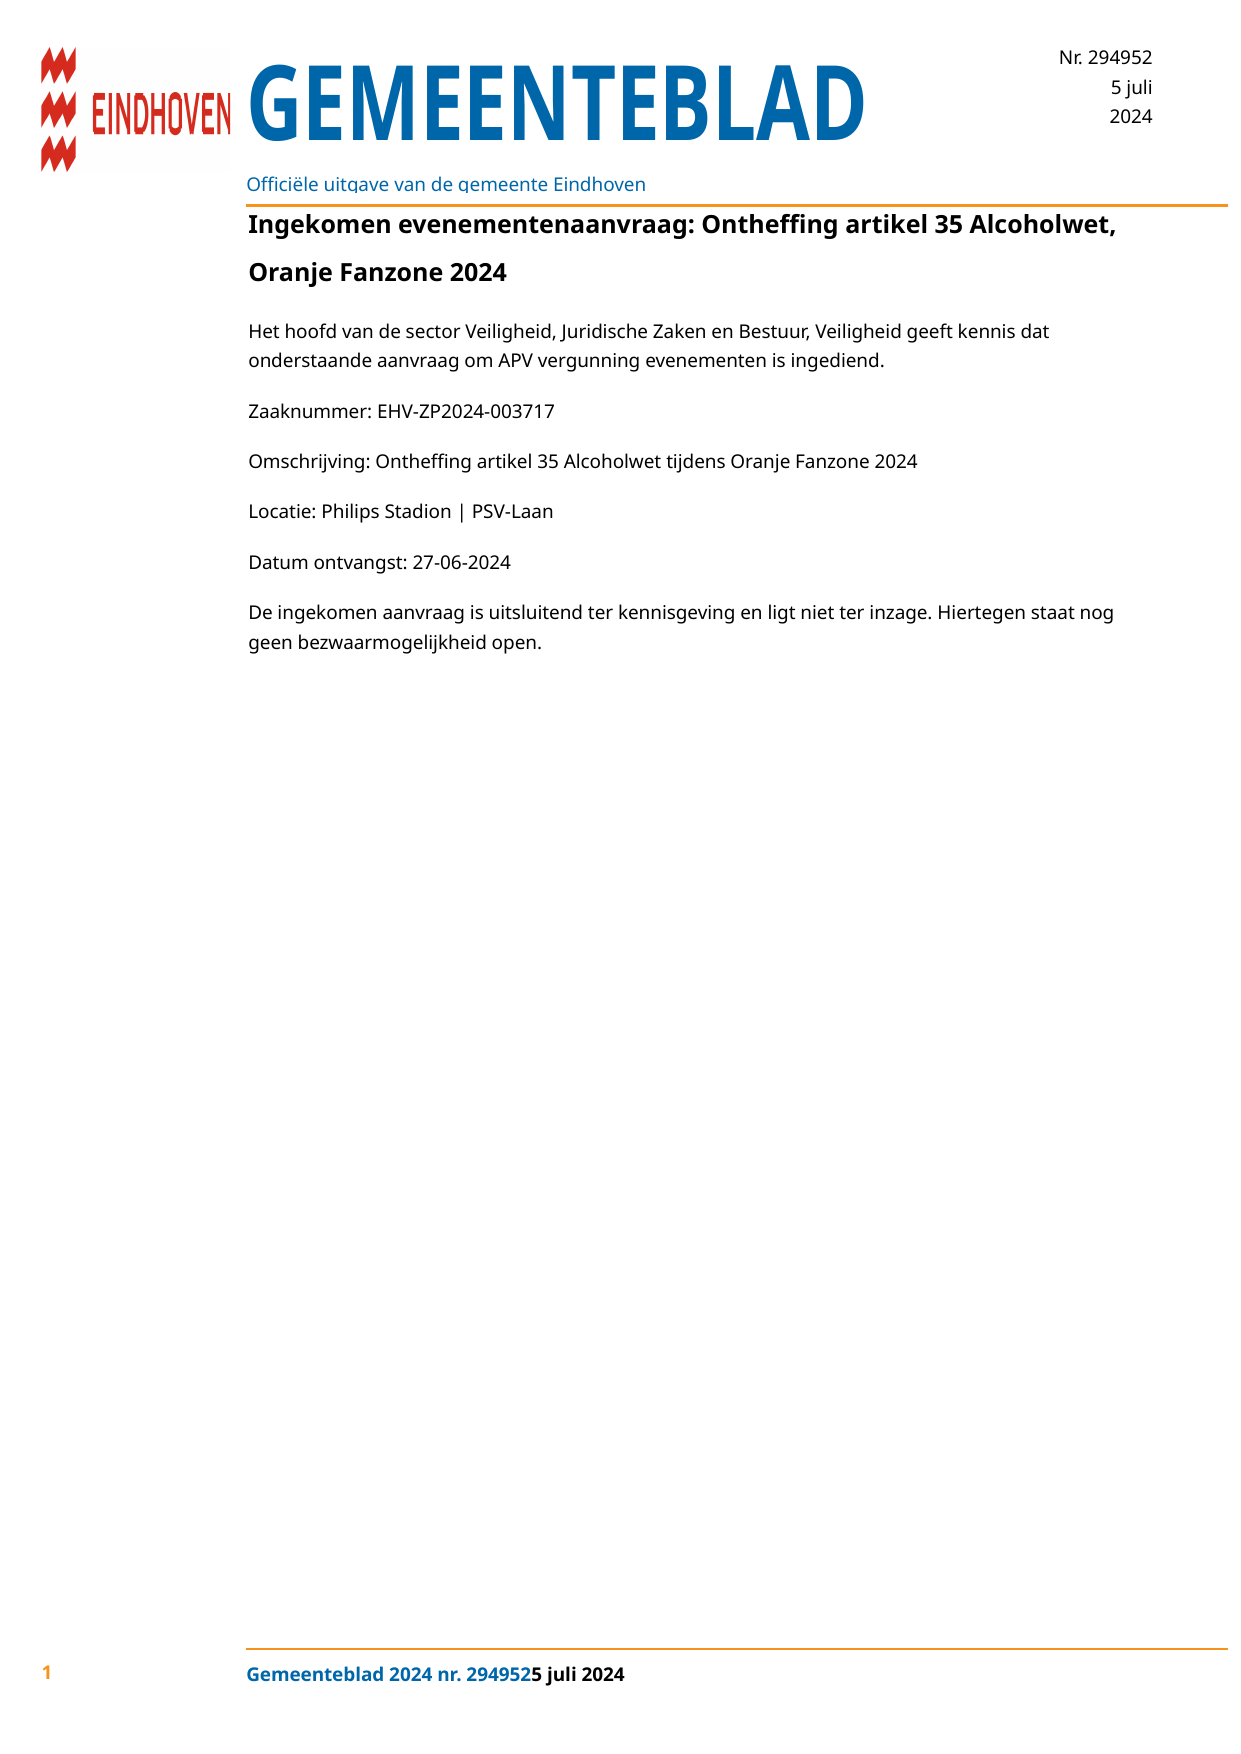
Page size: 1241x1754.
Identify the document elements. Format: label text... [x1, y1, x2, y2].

text Zaaknummer: EHV-ZP2024-003717 [248, 398, 1152, 424]
text Datum ontvangst: 27-06-2024 [248, 549, 1152, 575]
text Locatie: Philips Stadion | PSV-Laan [248, 499, 1152, 524]
text De ingekomen aanvraag is uitsluitend ter kennisgeving en ligt niet ter inzage. Hiertegen staat nog geen bezwaarmogelijkheid open. [248, 599, 1152, 655]
text Omschrijving: Ontheffing artikel 35 Alcoholwet tijdens Oranje Fanzone 2024 [248, 448, 1152, 474]
picture [41, 47, 231, 172]
text Het hoofd van de sector Veiligheid, Juridische Zaken en Bestuur, Veiligheid geeft kennis dat onderstaande aanvraag om APV vergunning evenementen is ingediend. [248, 318, 1152, 373]
text Ingekomen evenementenaanvraag: Ontheffing artikel 35 Alcoholwet, Oranje Fanzone 2024 [248, 207, 1152, 288]
